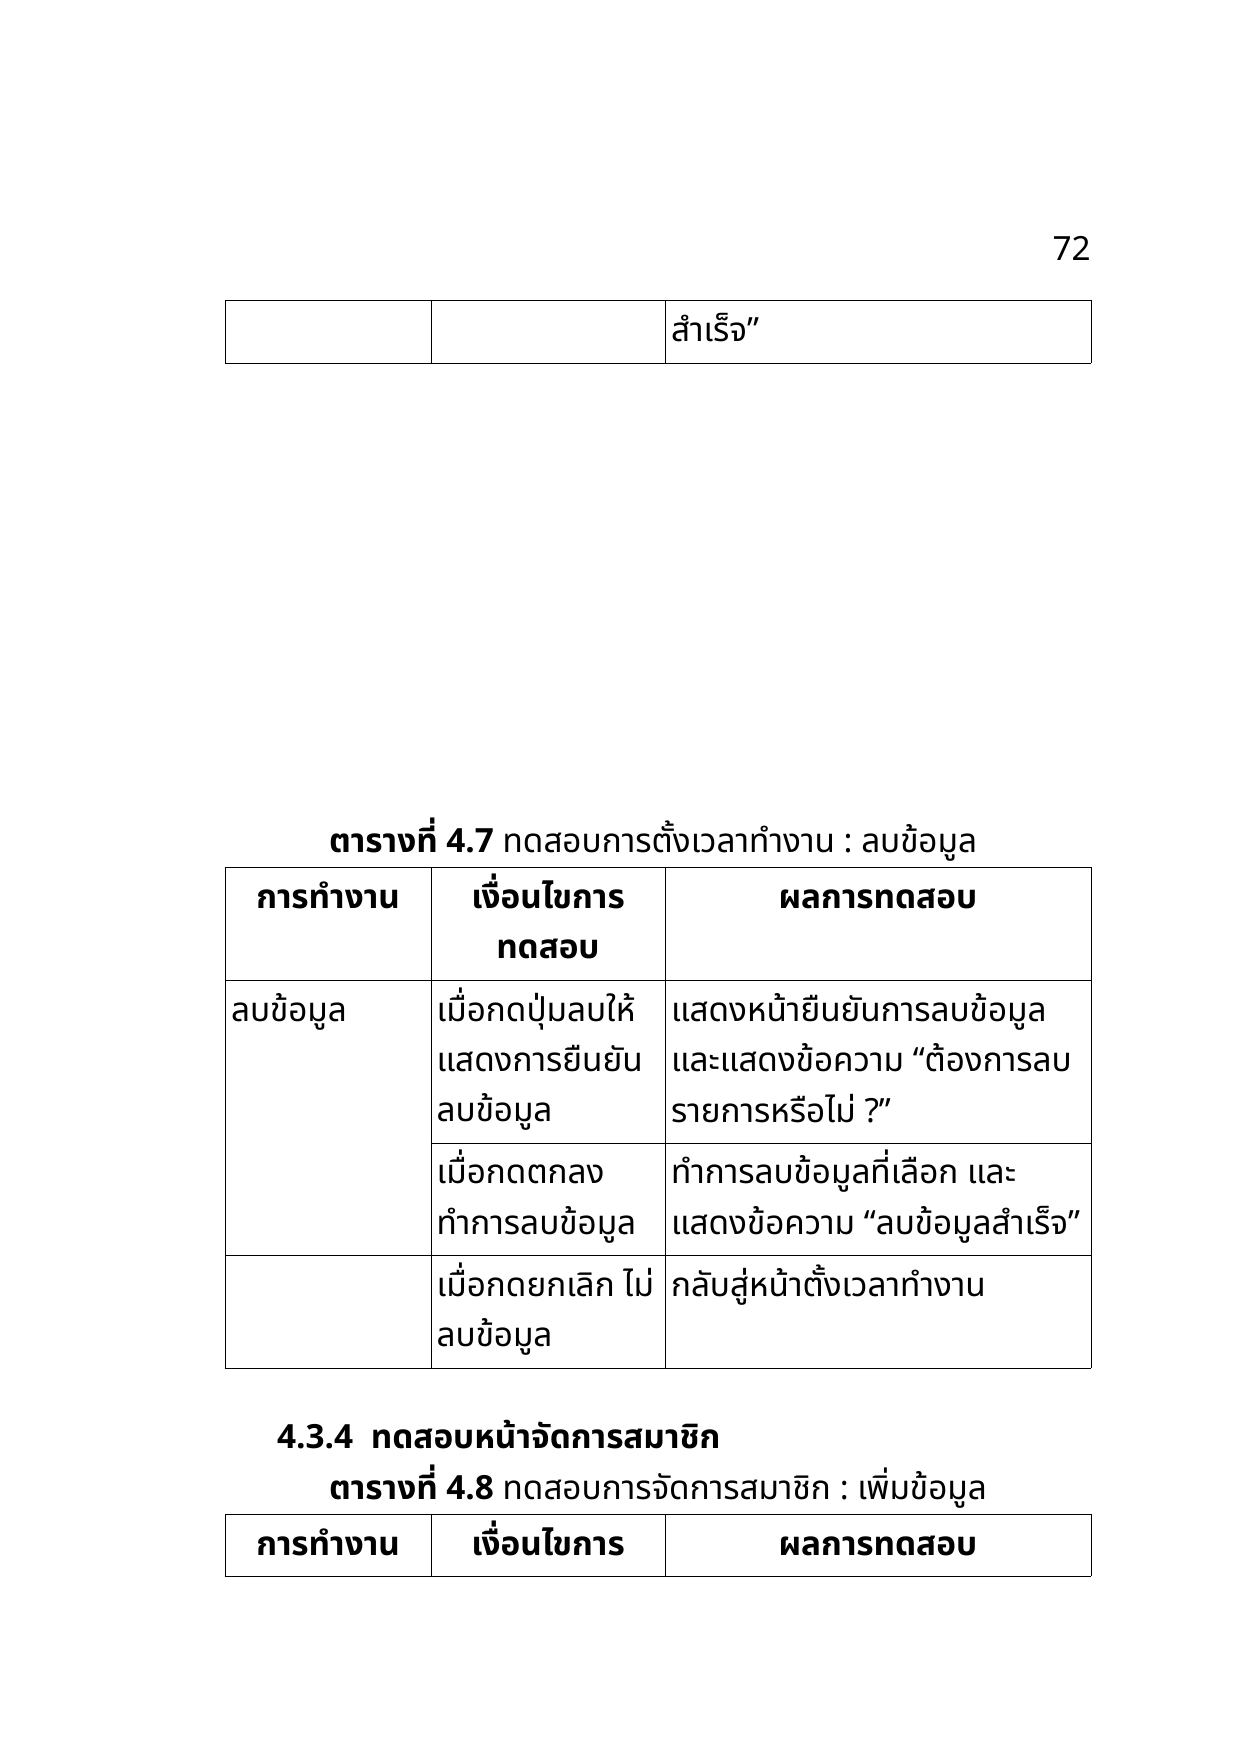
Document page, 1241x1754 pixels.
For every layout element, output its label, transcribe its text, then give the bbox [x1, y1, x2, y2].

table_cell [432, 301, 665, 362]
table_header ผลการทดสอบ [666, 868, 1091, 980]
table_header เงื่อนไขการ [432, 1515, 665, 1576]
text ตารางที่ 4.8 ทดสอบการจัดการสมาชิก : เพิ่มข้อมูล [225, 1464, 1091, 1514]
table_cell สำเร็จ” [666, 301, 1091, 362]
text ตารางที่ 4.7 ทดสอบการตั้งเวลาทำงาน : ลบข้อมูล [225, 817, 1091, 867]
table_cell [226, 301, 431, 362]
table_cell กลับสู่หน้าตั้งเวลาทำงาน [666, 1256, 1091, 1367]
table_header การทำงาน [226, 868, 431, 980]
table_header ผลการทดสอบ [666, 1515, 1091, 1576]
table_cell เมื่อกดยกเลิก ไม่ลบข้อมูล [432, 1256, 665, 1367]
table_header การทำงาน [226, 1515, 431, 1576]
table_cell [226, 1256, 431, 1367]
table_header เงื่อนไขการทดสอบ [432, 868, 665, 980]
table_cell เมื่อกดตกลง ทำการลบข้อมูล [432, 1144, 665, 1255]
table_cell ทำการลบข้อมูลที่เลือก และแสดงข้อความ “ลบข้อมูลสำเร็จ” [666, 1144, 1091, 1255]
table_cell เมื่อกดปุ่มลบให้แสดงการยืนยันลบข้อมูล [432, 981, 665, 1143]
table_cell ลบข้อมูล [226, 981, 431, 1255]
text 4.3.4 ทดสอบหน้าจัดการสมาชิก [225, 1413, 1091, 1464]
table_cell แสดงหน้ายืนยันการลบข้อมูล และแสดงข้อความ “ต้องการลบรายการหรือไม่ ?” [666, 981, 1091, 1143]
